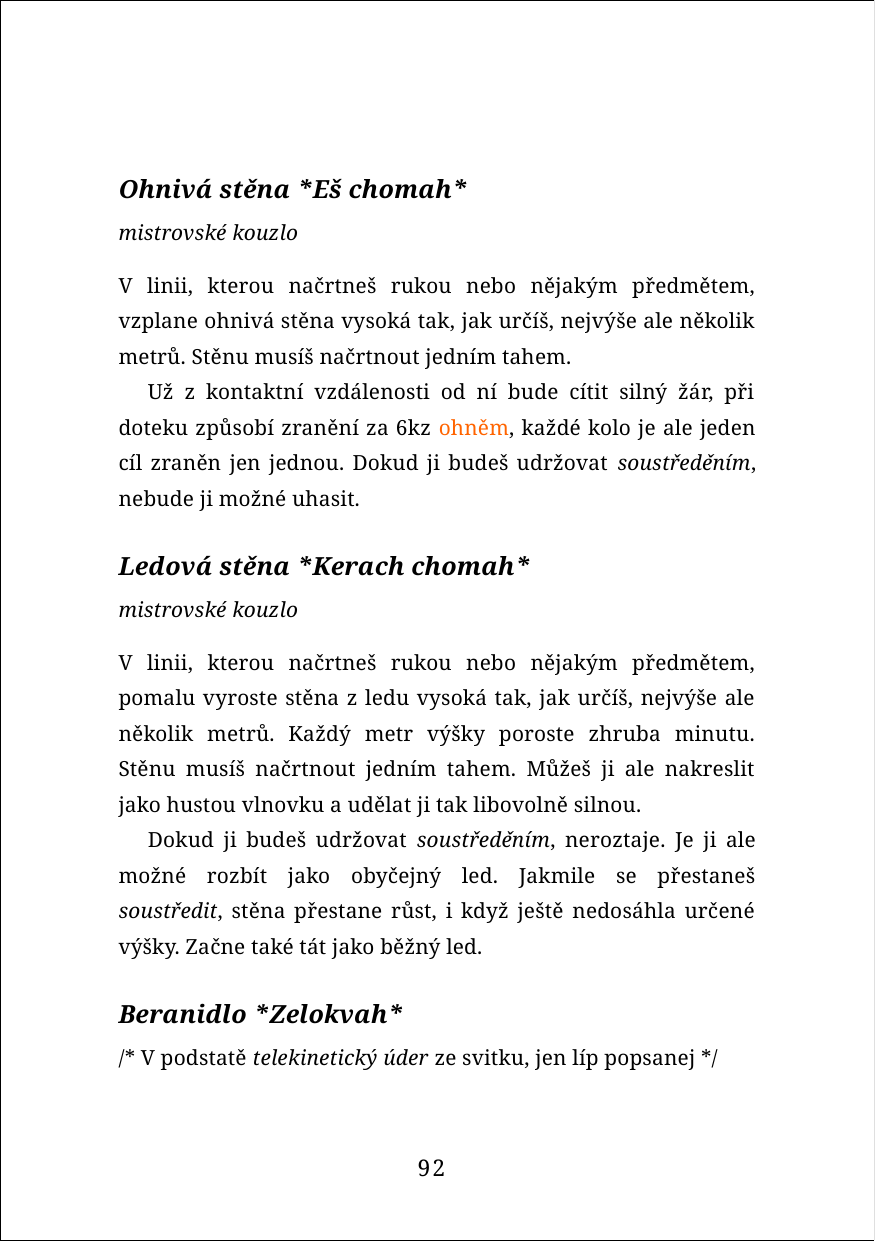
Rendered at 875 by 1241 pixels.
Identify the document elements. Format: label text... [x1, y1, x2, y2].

text /* V podstatě telekinetický úder ze svitku, jen líp popsanej */ [118, 1043, 756, 1071]
text V linii, kterou načrtneš rukou nebo nějakým předmětem, vzplane ohnivá stěna vysoká tak, jak určíš, nejvýše ale několik metrů. Stěnu musíš načrtnout jedním tahem. Už z kontaktní vzdálenosti od ní bude cítit silný žár, při doteku způsobí zranění za 6kz ohněm, každé kolo je ale jeden cíl zraněn jen jednou. Dokud ji budeš udržovat soustředěním, nebude ji možné uhasit. [118, 271, 756, 512]
text mistrovské kouzlo [118, 218, 756, 246]
subtitle Beranidlo *Zelokvah* [118, 997, 756, 1031]
subtitle Ledová stěna *Kerach chomah* [118, 549, 756, 583]
text V linii, kterou načrtneš rukou nebo nějakým předmětem, pomalu vyroste stěna z ledu vysoká tak, jak určíš, nejvýše ale několik metrů. Každý metr výšky poroste zhruba minutu. Stěnu musíš načrtnout jedním tahem. Můžeš ji ale nakreslit jako hustou vlnovku a udělat ji tak libovolně silnou. Dokud ji budeš udržovat soustředěním, neroztaje. Je ji ale možné rozbít jako obyčejný led. Jakmile se přestaneš soustředit, stěna přestane růst, i když ještě nedosáhla určené výšky. Začne také tát jako běžný led. [118, 648, 756, 961]
subtitle Ohnivá stěna *Eš chomah* [118, 172, 756, 206]
text mistrovské kouzlo [118, 595, 756, 623]
